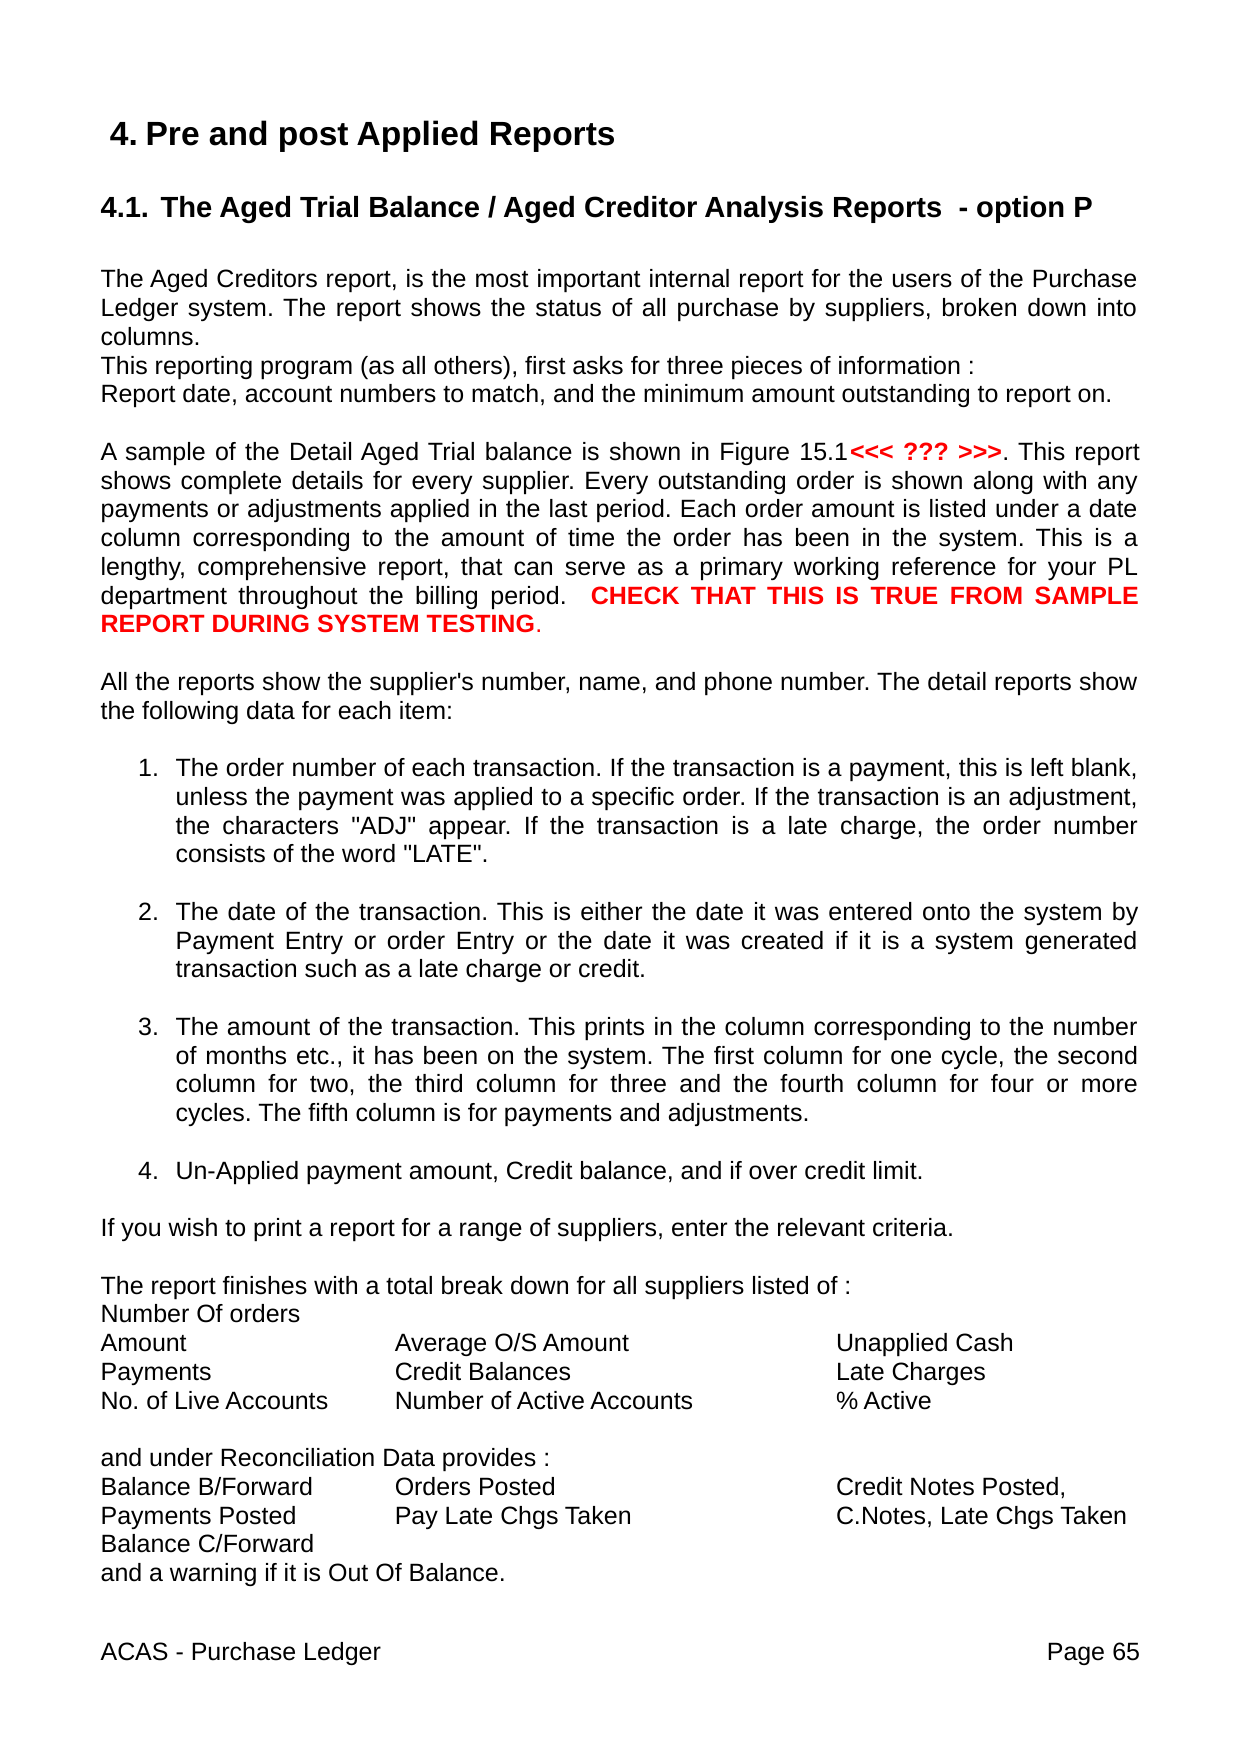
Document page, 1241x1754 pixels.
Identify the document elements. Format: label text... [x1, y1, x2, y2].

text No. of Live Accounts Number of Active Accounts % Active [100, 1386, 1140, 1414]
text Amount Average O/S Amount Unapplied Cash [100, 1328, 1140, 1357]
text Report date, account numbers to match, and the minimum amount outstanding to report on. [100, 379, 1140, 408]
subtitle The Aged Trial Balance / Aged Creditor Analysis Reports - option P [100, 190, 1140, 223]
text A sample of the Detail Aged Trial balance is shown in Figure 15.1<<< ??? >>>. This report shows complete details for every supplier. Every outstanding order is shown along with any payments or adjustments applied in the last period. Each order amount is listed under a date column corresponding to the amount of time the order has been in the system. This is a lengthy, comprehensive report, that can serve as a primary working reference for your PL department throughout the billing period. CHECK THAT THIS IS TRUE FROM SAMPLE REPORT DURING SYSTEM TESTING. [100, 437, 1140, 638]
text This reporting program (as all others), first asks for three pieces of information : [100, 351, 1140, 379]
text Balance C/Forward [100, 1529, 1140, 1558]
text Number Of orders [100, 1299, 1140, 1328]
list The amount of the transaction. This prints in the column corresponding to the number of months etc., it has been on the system. The first column for one cycle, the second column for two, the third column for three and the fourth column for four or more cycles. The fifth column is for payments and adjustments. [138, 1012, 1140, 1127]
list Un-Applied payment amount, Credit balance, and if over credit limit. [138, 1156, 1140, 1184]
text Balance B/Forward Orders Posted Credit Notes Posted, [100, 1472, 1140, 1501]
text The Aged Creditors report, is the most important internal report for the users of the Purchase Ledger system. The report shows the status of all purchase by suppliers, broken down into columns. [100, 264, 1140, 351]
text Payments Posted Pay Late Chgs Taken C.Notes, Late Chgs Taken [100, 1501, 1140, 1529]
text and a warning if it is Out Of Balance. [100, 1558, 1140, 1587]
list The order number of each transaction. If the transaction is a payment, this is left blank, unless the payment was applied to a specific order. If the transaction is an adjustment, the characters "ADJ" appear. If the transaction is a late charge, the order number consists of the word "LATE". [138, 753, 1140, 868]
text If you wish to print a report for a range of suppliers, enter the relevant criteria. [100, 1213, 1140, 1242]
list The date of the transaction. This is either the date it was entered onto the system by Payment Entry or order Entry or the date it was created if it is a system generated transaction such as a late charge or credit. [138, 897, 1140, 983]
text and under Reconciliation Data provides : [100, 1443, 1140, 1472]
text The report finishes with a total break down for all suppliers listed of : [100, 1271, 1140, 1299]
subtitle Pre and post Applied Reports [100, 113, 1140, 152]
text Payments Credit Balances Late Charges [100, 1357, 1140, 1386]
text All the reports show the supplier's number, name, and phone number. The detail reports show the following data for each item: [100, 667, 1140, 724]
